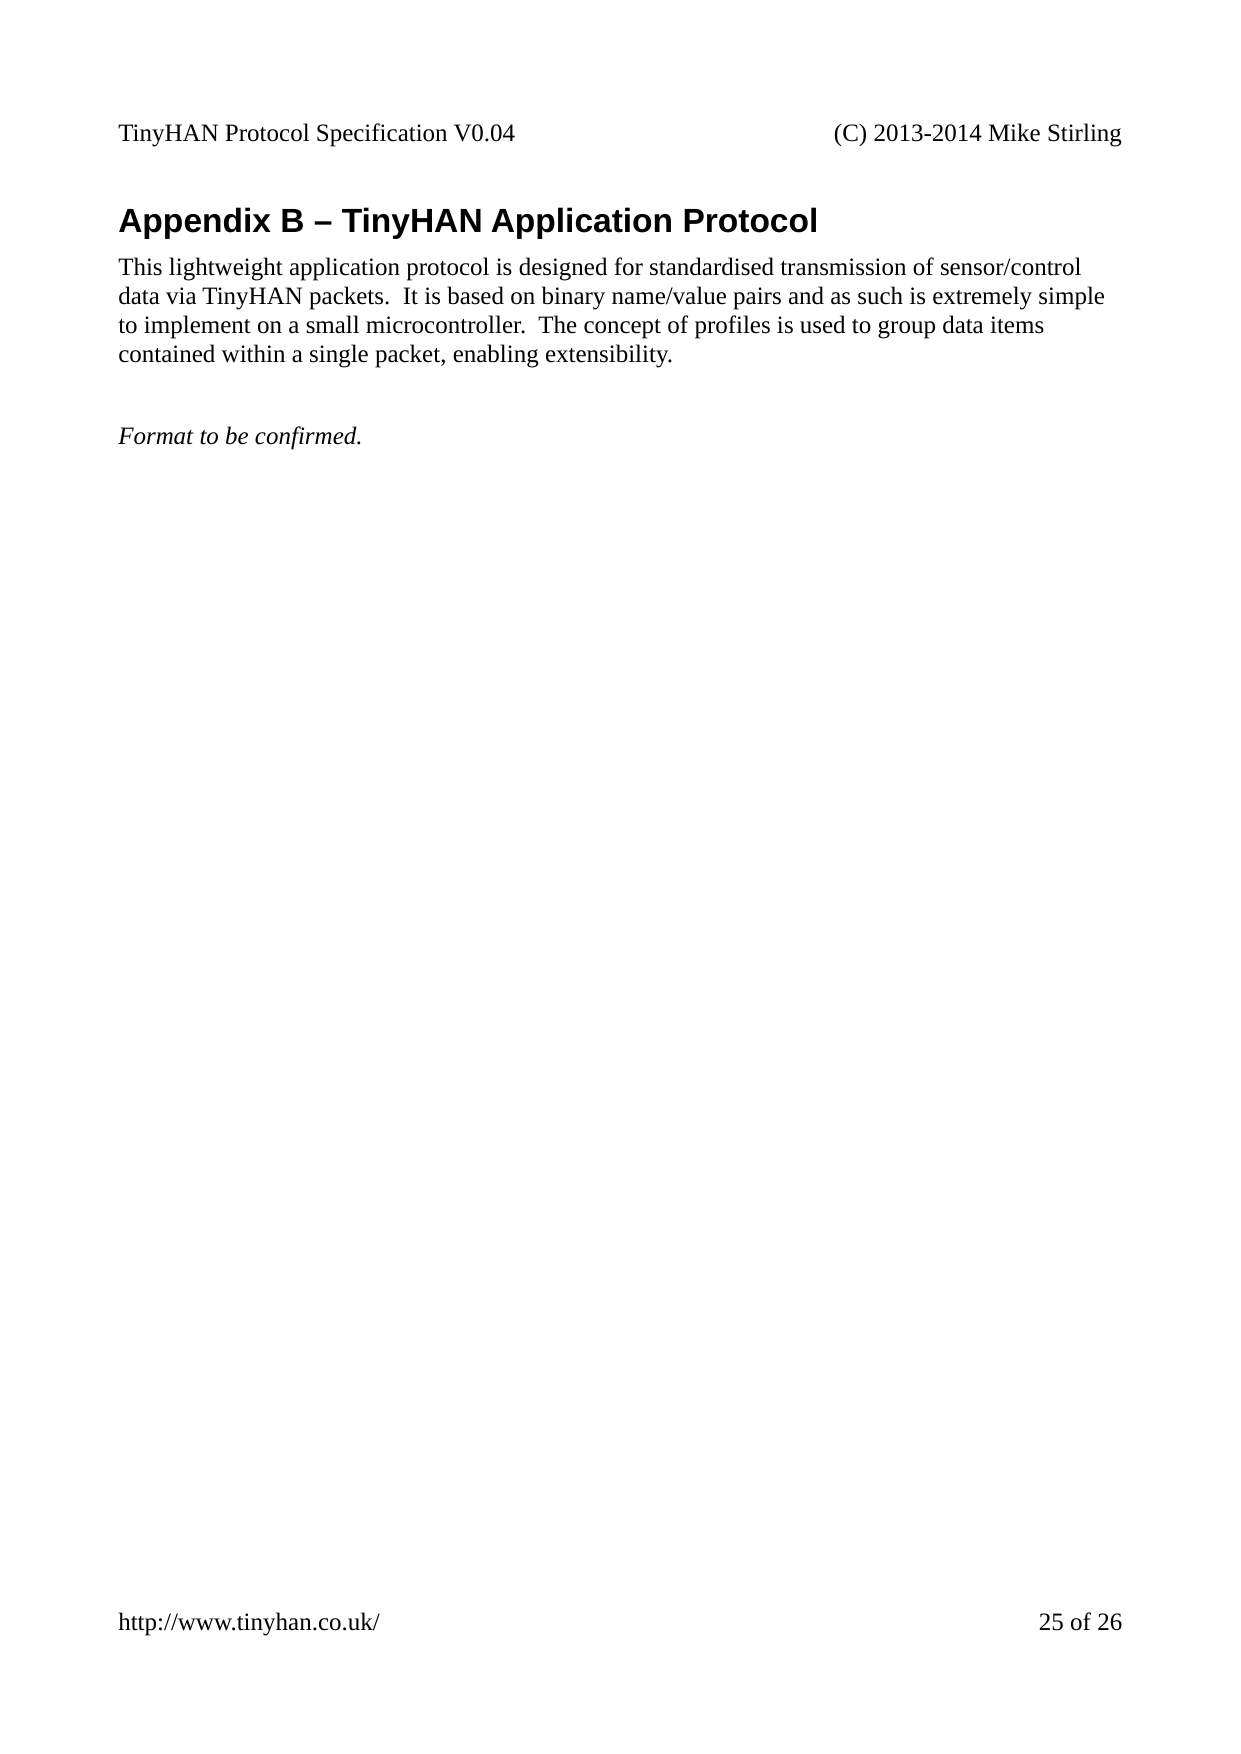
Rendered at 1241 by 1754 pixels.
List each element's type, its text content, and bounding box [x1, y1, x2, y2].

text Format to be confirmed. [118, 421, 1122, 450]
text This lightweight application protocol is designed for standardised transmission of sensor/control data via TinyHAN packets. It is based on binary name/value pairs and as such is extremely simple to implement on a small microcontroller. The concept of profiles is used to group data items contained within a single packet, enabling extensibility. [118, 252, 1122, 367]
subtitle Appendix B – TinyHAN Application Protocol [118, 201, 1122, 240]
